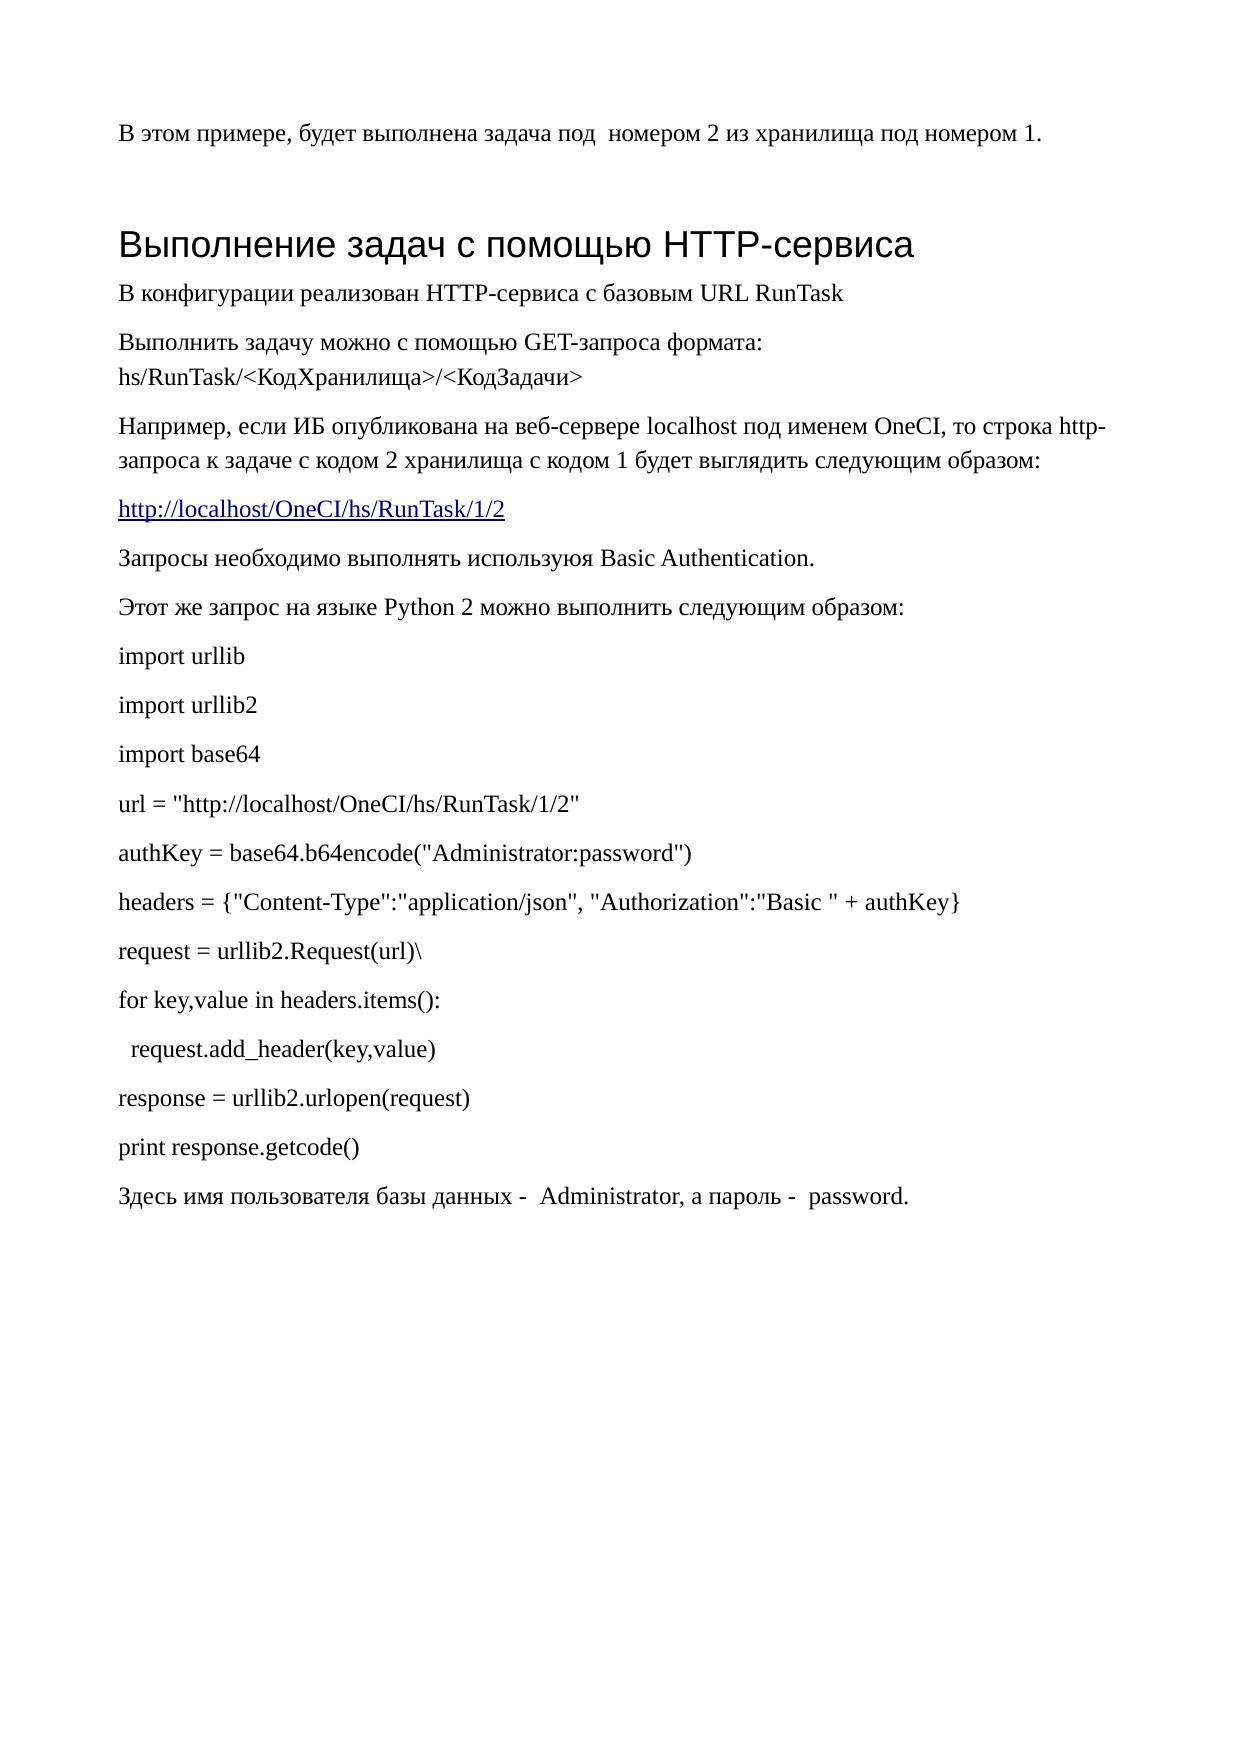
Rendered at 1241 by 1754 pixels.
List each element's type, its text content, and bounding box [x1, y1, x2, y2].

subtitle Выполнение задач с помощью HTTP-сервиса [118, 222, 1122, 266]
text Выполнить задачу можно с помощью GET-запроса формата: hs/RunTask/<КодХранилища>/<КодЗадачи> [118, 327, 1122, 390]
text В этом примере, будет выполнена задача под номером 2 из хранилища под номером 1. [118, 118, 1122, 147]
text import base64 [118, 739, 1122, 768]
text import urllib2 [118, 691, 1122, 719]
text url = "http://localhost/OneCI/hs/RunTask/1/2" [118, 789, 1122, 817]
text request.add_header(key,value) [118, 1034, 1122, 1063]
text Здесь имя пользователя базы данных - Administrator, а пароль - password. [118, 1181, 1122, 1210]
text В конфигурации реализован HTTP-сервиса с базовым URL RunTask [118, 278, 1122, 307]
text response = urllib2.urlopen(request) [118, 1083, 1122, 1112]
text Например, если ИБ опубликована на веб-сервере localhost под именем OneCI, то строка http-запроса к задаче с кодом 2 хранилища с кодом 1 будет выглядить следующим образом: [118, 411, 1122, 474]
text authKey = base64.b64encode("Administrator:password") [118, 838, 1122, 866]
text for key,value in headers.items(): [118, 985, 1122, 1014]
text Запросы необходимо выполнять используюя Basic Authentication. [118, 543, 1122, 572]
text headers = {"Content-Type":"application/json", "Authorization":"Basic " + authKey} [118, 887, 1122, 916]
text import urllib [118, 641, 1122, 670]
text Этот же запрос на языке Python 2 можно выполнить следующим образом: [118, 592, 1122, 621]
text request = urllib2.Request(url)\ [118, 936, 1122, 964]
text http://localhost/OneCI/hs/RunTask/1/2 [118, 494, 1122, 523]
text print response.getcode() [118, 1132, 1122, 1161]
